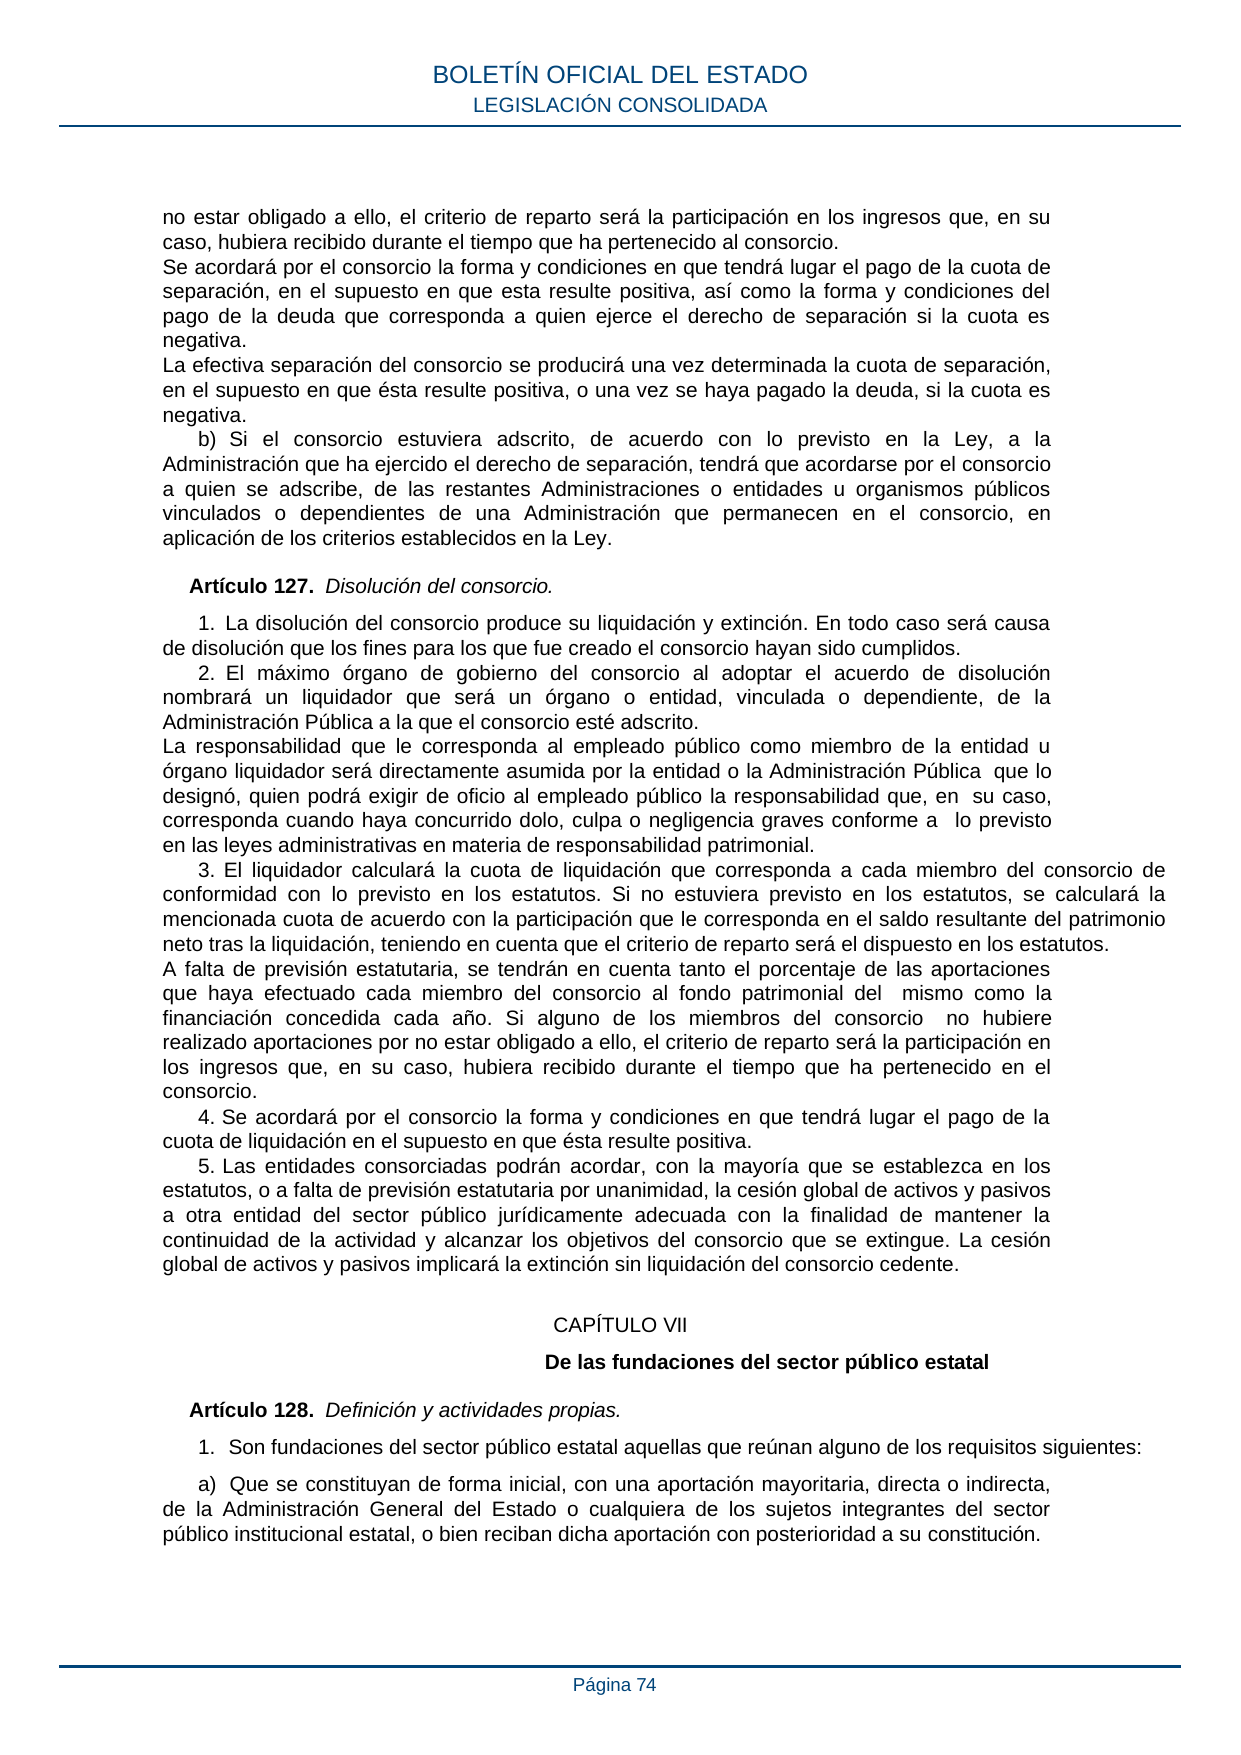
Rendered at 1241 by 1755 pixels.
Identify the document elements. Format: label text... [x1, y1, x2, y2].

list Si el consorcio estuviera adscrito, de acuerdo con lo previsto en la Ley, a la Administración que ha ejercido el derecho de separación, tendrá que acordarse por el consorcio a quien se adscribe, de las restantes Administraciones o entidades u organismos públicos vinculados o dependientes de una Administración que permanecen en el consorcio, en aplicación de los criterios establecidos en la Ley. [162, 427, 1052, 549]
text La efectiva separación del consorcio se producirá una vez determinada la cuota de separación, en el supuesto en que ésta resulte positiva, o una vez se haya pagado la deuda, si la cuota es negativa. [162, 353, 1052, 426]
text A falta de previsión estatutaria, se tendrán en cuenta tanto el porcentaje de las aportaciones que haya efectuado cada miembro del consorcio al fondo patrimonial del mismo como la financiación concedida cada año. Si alguno de los miembros del consorcio no hubiere realizado aportaciones por no estar obligado a ello, el criterio de reparto será la participación en los ingresos que, en su caso, hubiera recibido durante el tiempo que ha pertenecido en el consorcio. [162, 956, 1052, 1103]
text no estar obligado a ello, el criterio de reparto será la participación en los ingresos que, en su caso, hubiera recibido durante el tiempo que ha pertenecido al consorcio. [162, 205, 1052, 254]
text Artículo 127. Disolución del consorcio. [189, 574, 1167, 598]
list Son fundaciones del sector público estatal aquellas que reúnan alguno de los requisitos siguientes: [162, 1435, 1167, 1459]
list La disolución del consorcio produce su liquidación y extinción. En todo caso será causa de disolución que los fines para los que fue creado el consorcio hayan sido cumplidos. [162, 611, 1052, 659]
text La responsabilidad que le corresponda al empleado público como miembro de la entidad u órgano liquidador será directamente asumida por la entidad o la Administración Pública que lo designó, quien podrá exigir de oficio al empleado público la responsabilidad que, en su caso, corresponda cuando haya concurrido dolo, culpa o negligencia graves conforme a lo previsto en las leyes administrativas en materia de responsabilidad patrimonial. [162, 734, 1052, 857]
list El máximo órgano de gobierno del consorcio al adoptar el acuerdo de disolución nombrará un liquidador que será un órgano o entidad, vinculada o dependiente, de la Administración Pública a la que el consorcio esté adscrito. [162, 660, 1052, 733]
list El liquidador calculará la cuota de liquidación que corresponda a cada miembro del consorcio de conformidad con lo previsto en los estatutos. Si no estuviera previsto en los estatutos, se calculará la mencionada cuota de acuerdo con la participación que le corresponda en el saldo resultante del patrimonio neto tras la liquidación, teniendo en cuenta que el criterio de reparto será el dispuesto en los estatutos. [162, 858, 1167, 955]
list Las entidades consorciadas podrán acordar, con la mayoría que se establezca en los estatutos, o a falta de previsión estatutaria por unanimidad, la cesión global de activos y pasivos a otra entidad del sector público jurídicamente adecuada con la finalidad de mantener la continuidad de la actividad y alcanzar los objetivos del consorcio que se extingue. La cesión global de activos y pasivos implicará la extinción sin liquidación del consorcio cedente. [162, 1154, 1052, 1276]
subtitle De las fundaciones del sector público estatal [367, 1349, 1167, 1373]
text Artículo 128. Definición y actividades propias. [189, 1398, 1167, 1422]
list Que se constituyan de forma inicial, con una aportación mayoritaria, directa o indirecta, de la Administración General del Estado o cualquiera de los sujetos integrantes del sector público institucional estatal, o bien reciban dicha aportación con posterioridad a su constitución. [162, 1472, 1052, 1545]
text CAPÍTULO VII [367, 1313, 874, 1337]
list Se acordará por el consorcio la forma y condiciones en que tendrá lugar el pago de la cuota de liquidación en el supuesto en que ésta resulte positiva. [162, 1104, 1052, 1153]
text Se acordará por el consorcio la forma y condiciones en que tendrá lugar el pago de la cuota de separación, en el supuesto en que esta resulte positiva, así como la forma y condiciones del pago de la deuda que corresponda a quien ejerce el derecho de separación si la cuota es negativa. [162, 254, 1052, 352]
